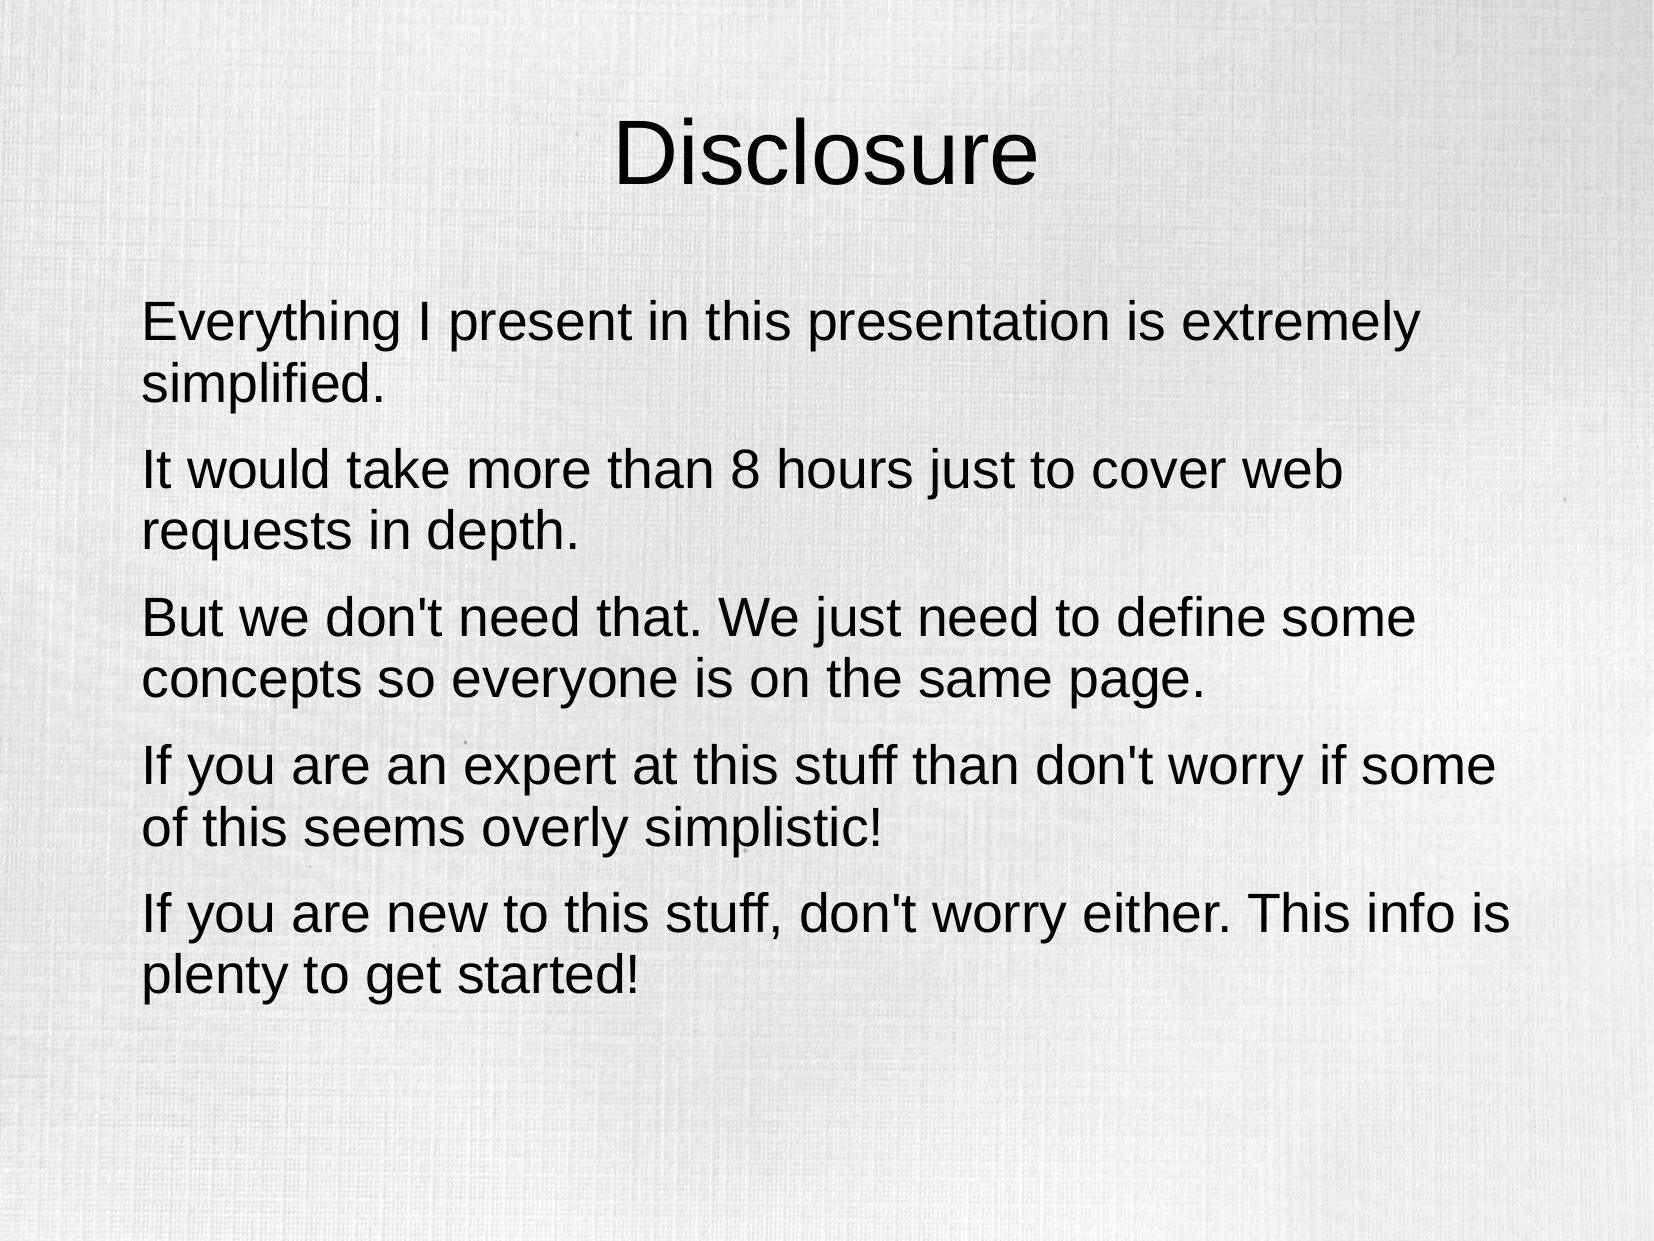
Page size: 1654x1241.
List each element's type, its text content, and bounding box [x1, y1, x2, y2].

list Everything I present in this presentation is extremely simplified. It would take more than 8 hours just to cover web requests in depth. But we don't need that. We just need to define some concepts so everyone is on the same page. If you are an expert at this stuff than don't worry if some of this seems overly simplistic! If you are new to this stuff, don't worry either. This info is plenty to get started! [82, 290, 1538, 1010]
title Disclosure [82, 49, 1571, 257]
picture [0, 0, 1654, 1241]
